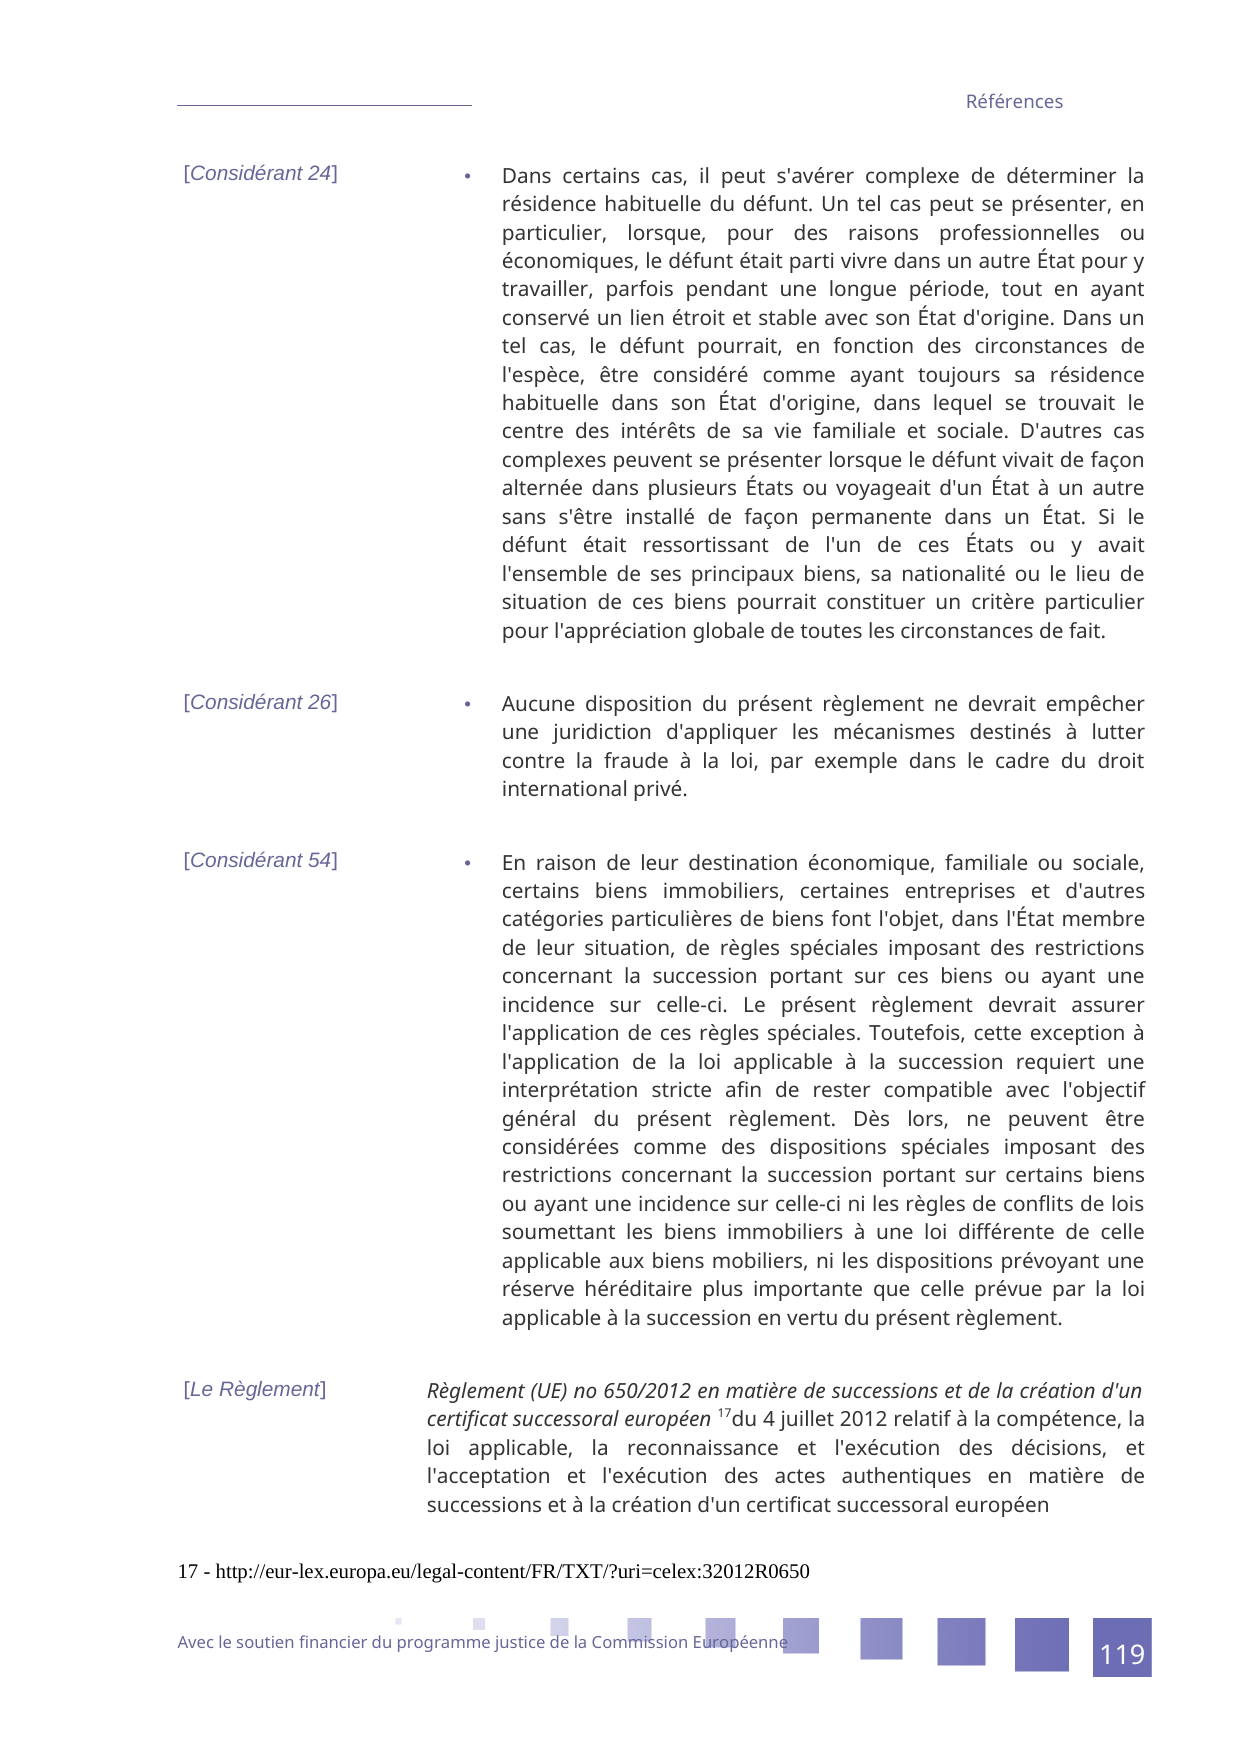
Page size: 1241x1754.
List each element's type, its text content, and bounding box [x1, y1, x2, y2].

picture [351, 1618, 1152, 1678]
table_header [Le Règlement] [178, 1363, 421, 1526]
table_header [Considérant 54] [178, 835, 421, 1339]
table_header Dans certains cas, il peut s'avérer complexe de déterminer la résidence habituelle du défunt. Un tel cas peut se présenter, en particulier, lorsque, pour des raisons professionnelles ou économiques, le défunt était parti vivre dans un autre État pour y travailler, parfois pendant une longue période, tout en ayant conservé un lien étroit et stable avec son État d'origine. Dans un tel cas, le défunt pourrait, en fonction des circonstances de l'espèce, être considéré comme ayant toujours sa résidence habituelle dans son État d'origine, dans lequel se trouvait le centre des intérêts de sa vie familiale et sociale. D'autres cas complexes peuvent se présenter lorsque le défunt vivait de façon alternée dans plusieurs États ou voyageait d'un État à un autre sans s'être installé de façon permanente dans un État. Si le défunt était ressortissant de l'un de ces États ou y avait l'ensemble de ses principaux biens, sa nationalité ou le lieu de situation de ces biens pourrait constituer un critère particulier pour l'appréciation globale de toutes les circonstances de fait. [422, 148, 1151, 652]
table_header En raison de leur destination économique, familiale ou sociale, certains biens immobiliers, certaines entreprises et d'autres catégories particulières de biens font l'objet, dans l'État membre de leur situation, de règles spéciales imposant des restrictions concernant la succession portant sur ces biens ou ayant une incidence sur celle-ci. Le présent règlement devrait assurer l'application de ces règles spéciales. Toutefois, cette exception à l'application de la loi applicable à la succession requiert une interprétation stricte afin de rester compatible avec l'objectif général du présent règlement. Dès lors, ne peuvent être considérées comme des dispositions spéciales imposant des restrictions concernant la succession portant sur certains biens ou ayant une incidence sur celle-ci ni les règles de conflits de lois soumettant les biens immobiliers à une loi différente de celle applicable aux biens mobiliers, ni les dispositions prévoyant une réserve héréditaire plus importante que celle prévue par la loi applicable à la succession en vertu du présent règlement. [422, 835, 1151, 1339]
table_header Règlement (UE) no 650/2012 en matière de successions et de la création d'un certificat successoral européen du 4 juillet 2012 relatif à la compétence, la loi applicable, la reconnaissance et l'exécution des décisions, et l'acceptation et l'exécution des actes authentiques en matière de successions et à la création d'un certificat successoral européen [422, 1363, 1151, 1526]
table_header [Considérant 26] [178, 676, 421, 811]
table_header [Considérant 24] [178, 148, 421, 652]
table_header Aucune disposition du présent règlement ne devrait empêcher une juridiction d'appliquer les mécanismes destinés à lutter contre la fraude à la loi, par exemple dans le cadre du droit international privé. [422, 676, 1151, 811]
